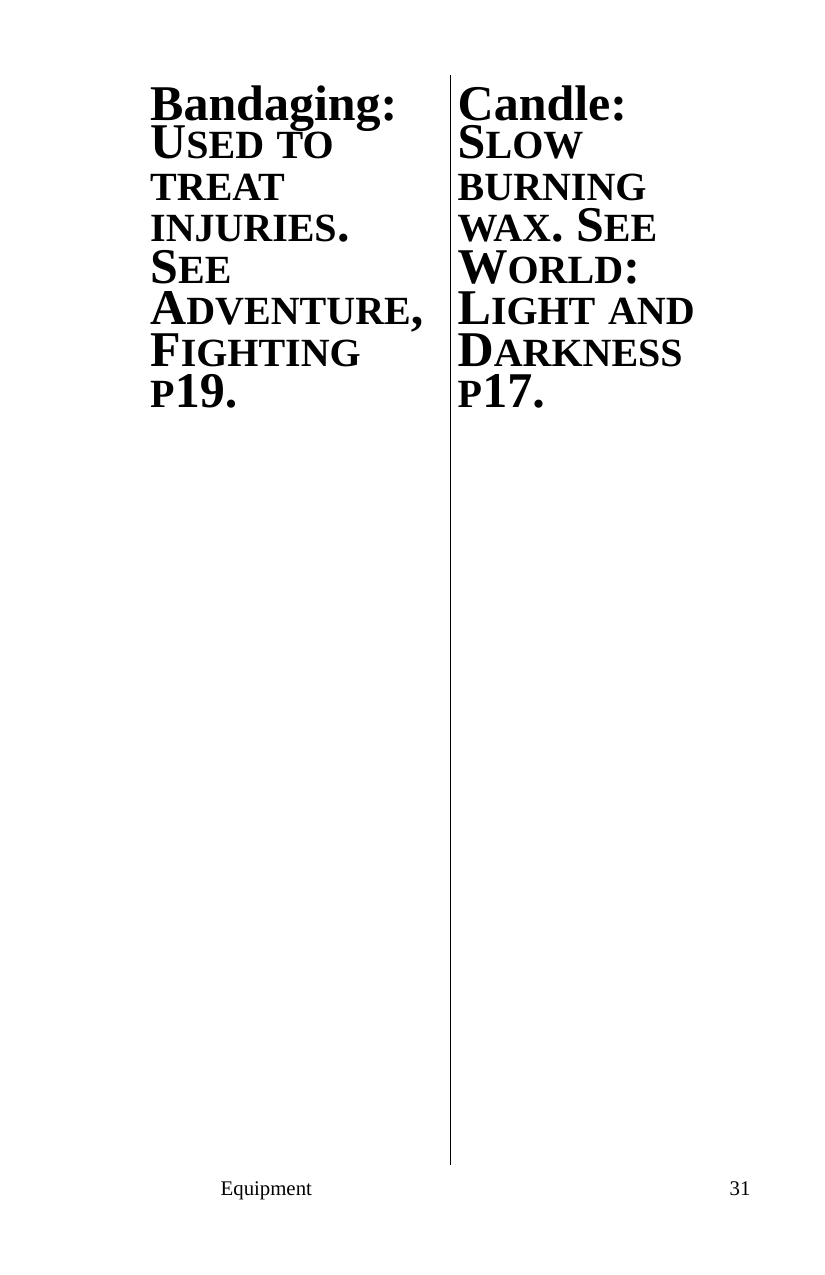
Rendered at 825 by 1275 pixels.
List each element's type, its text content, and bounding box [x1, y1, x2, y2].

text Bandaging: Used to treat injuries. See Adventure, Fighting p11. [150, 87, 442, 418]
text Candle: Slow burning wax. See World: Light and Darkness p10. [457, 87, 750, 418]
